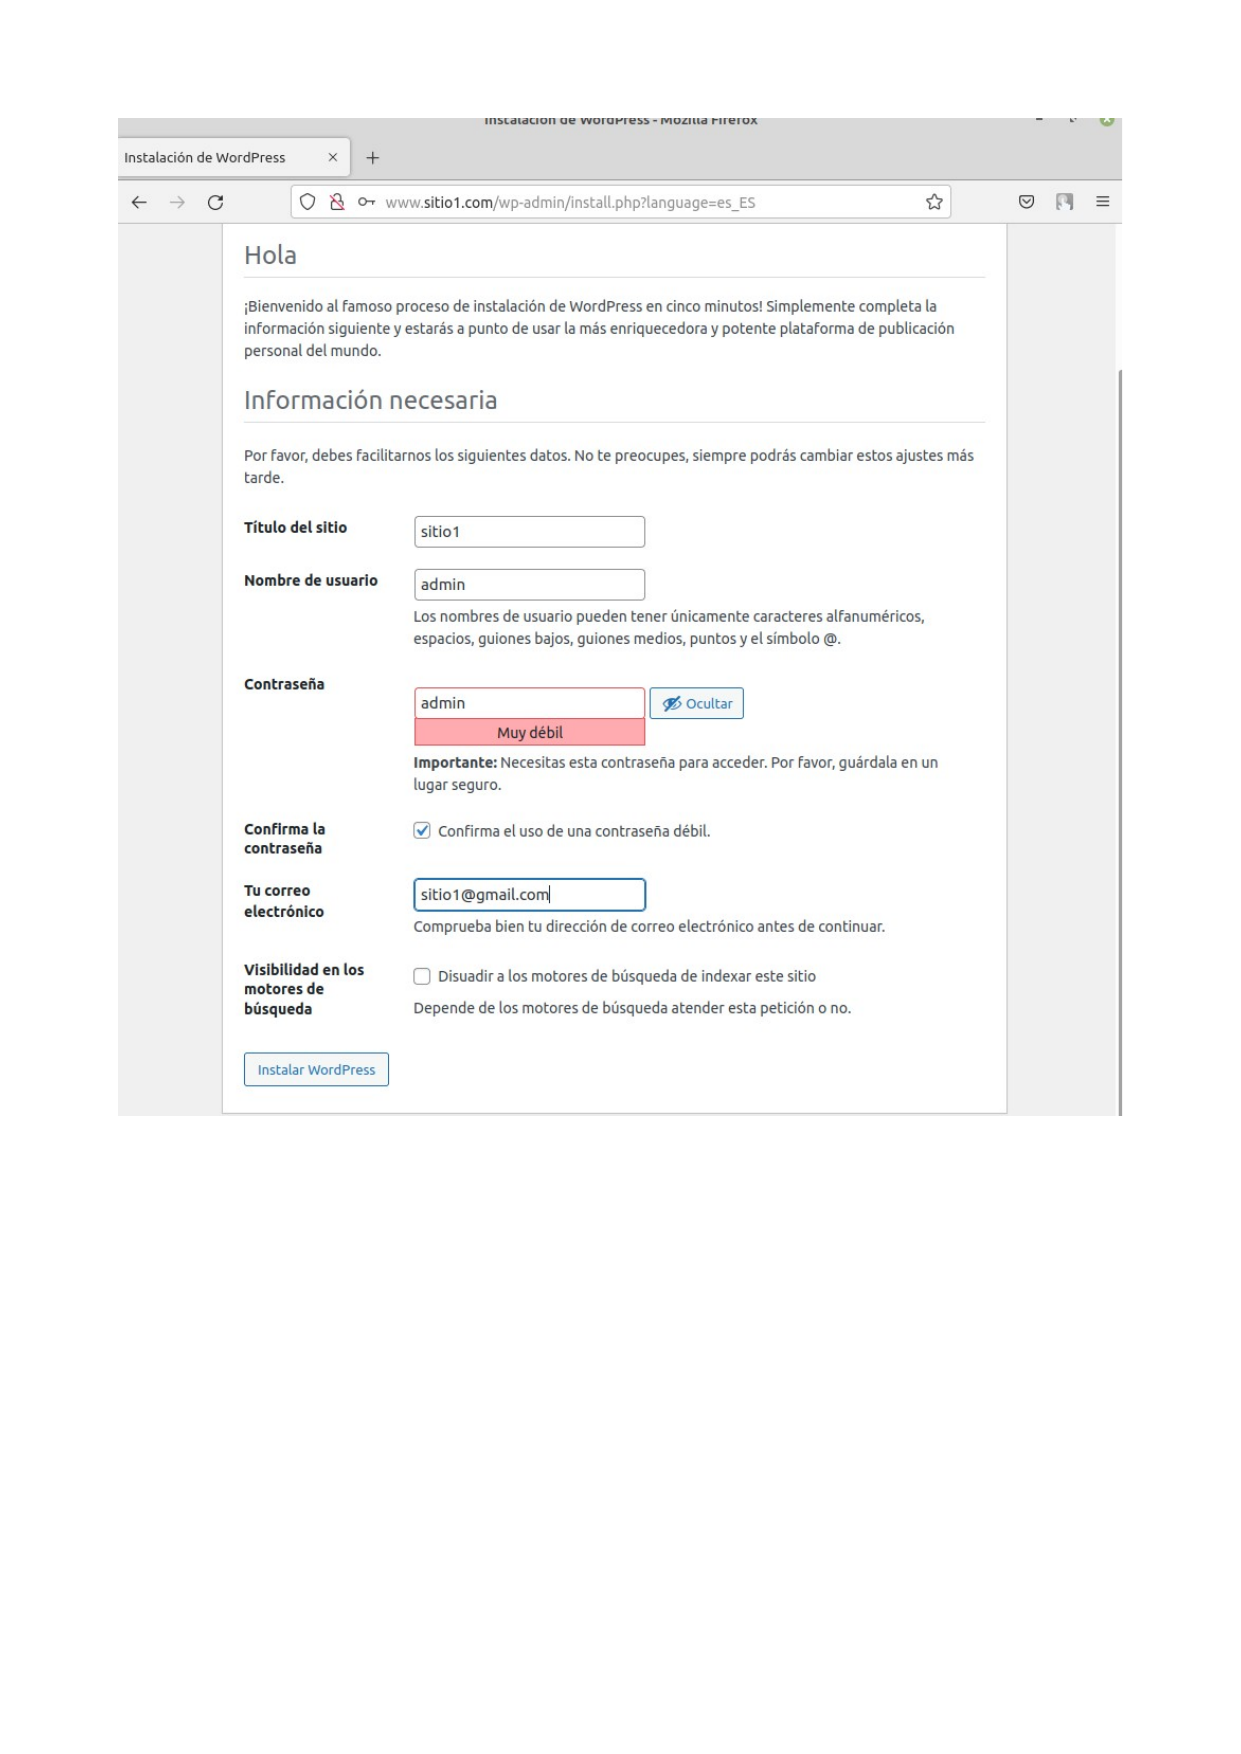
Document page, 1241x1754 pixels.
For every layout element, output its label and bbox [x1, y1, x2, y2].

picture [118, 118, 1123, 1116]
